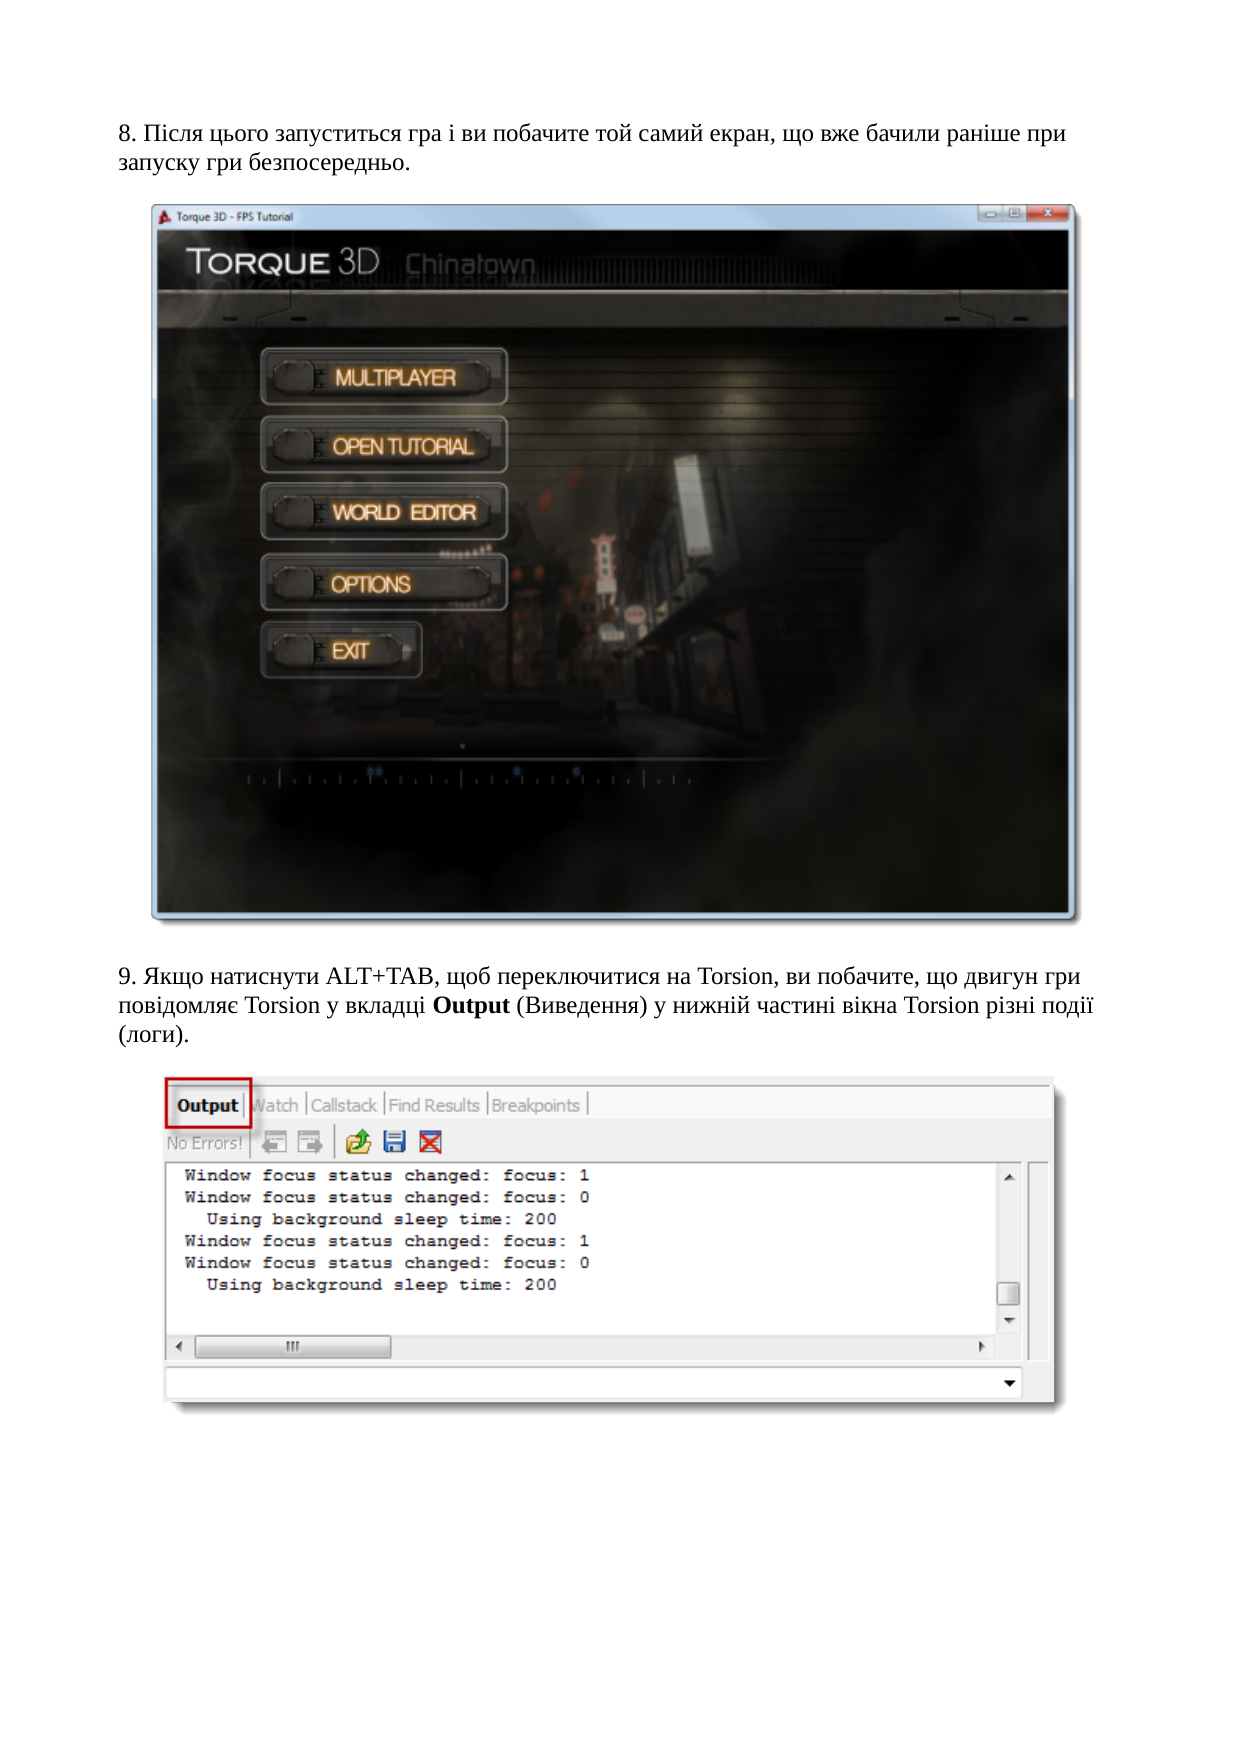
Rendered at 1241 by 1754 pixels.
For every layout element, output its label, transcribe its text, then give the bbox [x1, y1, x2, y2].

text 9. Якщо натиснути ALT+TAB, щоб переключитися на Torsion, ви побачите, що двигун гри повідомляє Torsion у вкладці Output (Виведення) у нижній частині вікна Torsion різні події (логи). [118, 961, 1122, 1047]
picture [151, 204, 1089, 933]
text 8. Після цього запуститься гра і ви побачите той самий екран, що вже бачили раніше при запуску гри безпосередньо. [118, 118, 1122, 176]
picture [162, 1076, 1078, 1426]
